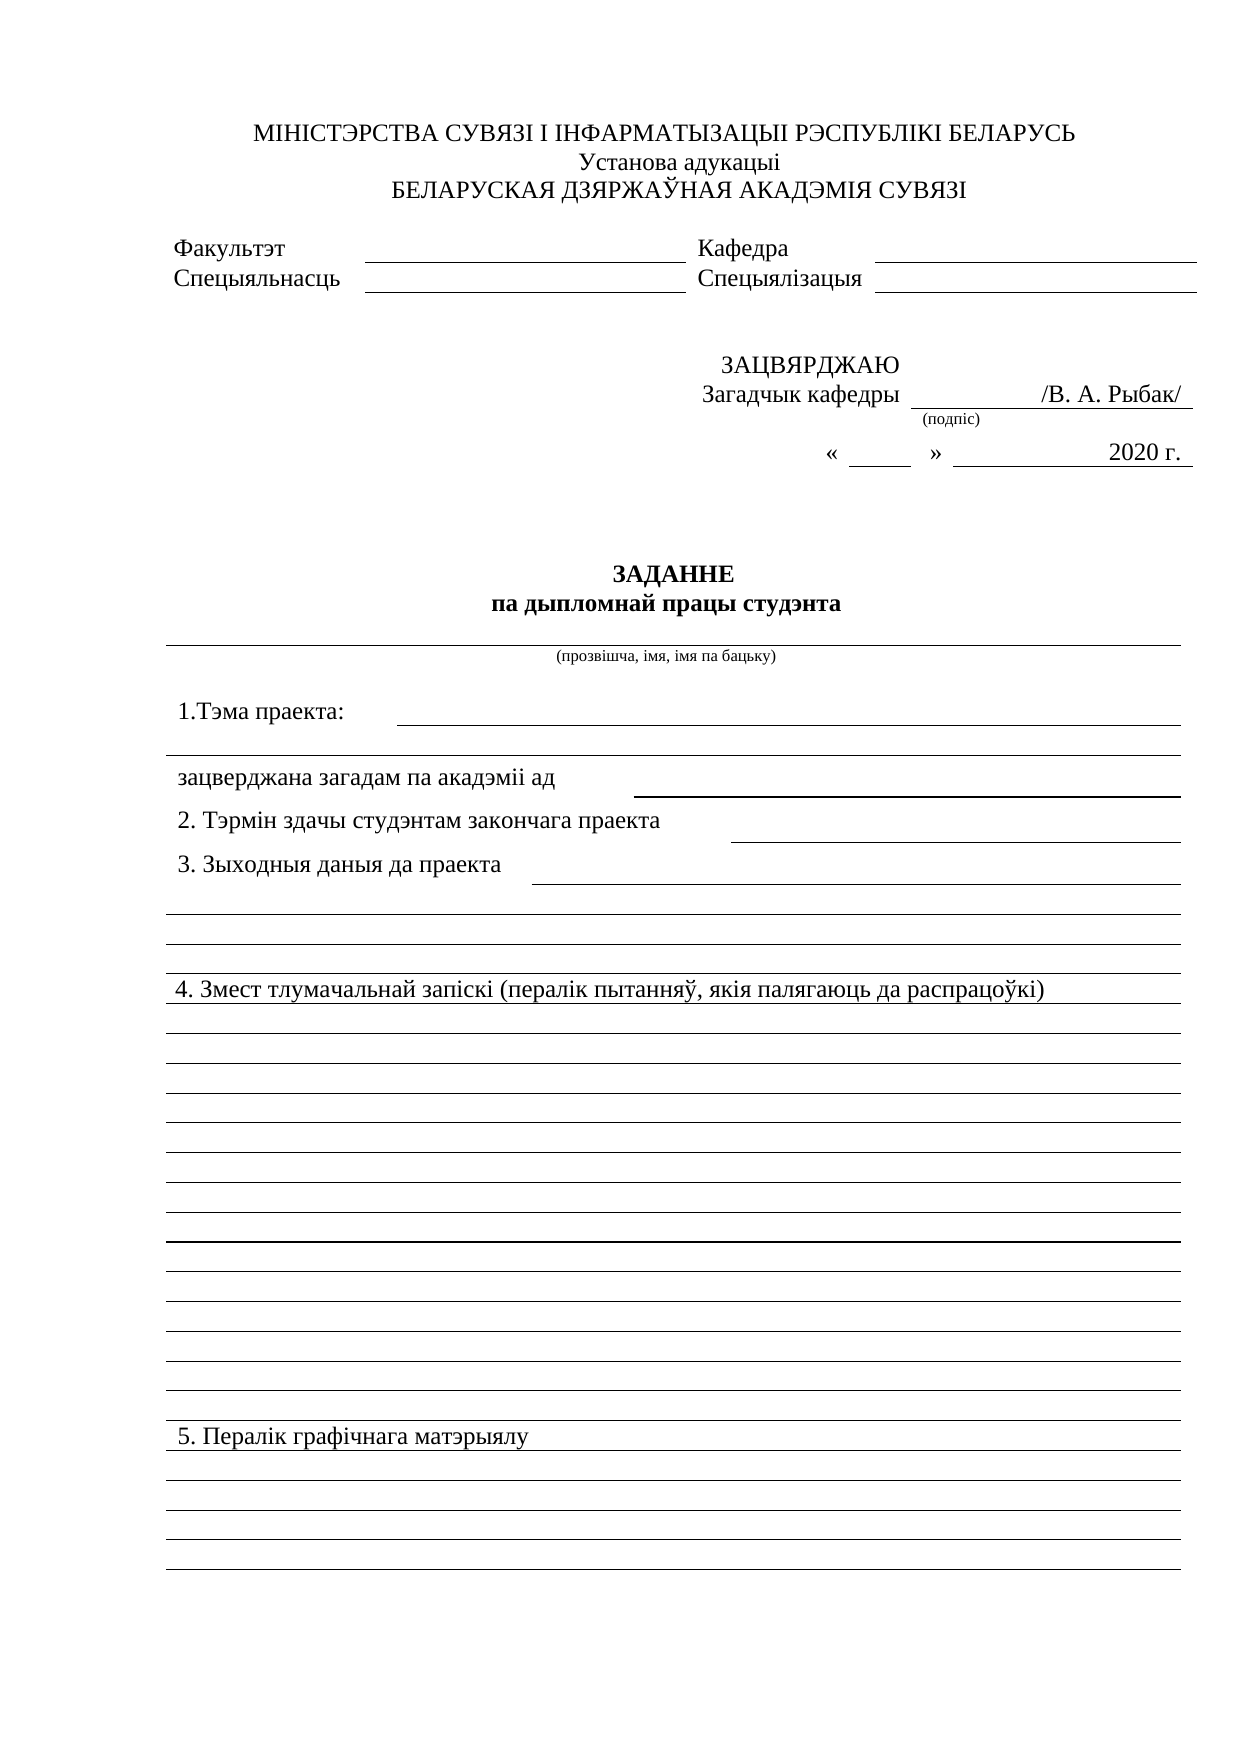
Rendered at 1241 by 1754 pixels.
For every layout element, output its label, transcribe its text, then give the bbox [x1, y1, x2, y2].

table_header Кафедра [686, 233, 875, 262]
table_cell 1.Тэма праекта: [166, 696, 397, 755]
table_cell [166, 1243, 1181, 1271]
table_cell [1181, 1539, 1196, 1569]
table_cell [1181, 671, 1196, 696]
table_cell [1181, 842, 1196, 884]
table_cell [1181, 1063, 1196, 1092]
table_cell [166, 1213, 1181, 1241]
table_cell [1181, 1599, 1196, 1628]
table_cell [166, 1272, 1181, 1301]
table_cell [875, 263, 1197, 292]
table_cell [1181, 1003, 1196, 1033]
table_cell [1181, 1122, 1196, 1152]
table_cell Спецыялізацыя [686, 262, 875, 292]
table_cell [1181, 1241, 1196, 1271]
table_header Факультэт [162, 233, 365, 262]
table_cell [1181, 1331, 1196, 1361]
table_cell (подпіс) [911, 409, 1192, 437]
table_cell [1181, 1093, 1196, 1122]
table_cell [1181, 645, 1196, 671]
table_header [365, 233, 686, 262]
table_cell [166, 945, 1181, 973]
table_cell [1181, 616, 1196, 645]
table_cell [1181, 1390, 1196, 1420]
text МІНІСТЭРСТВА СУВЯЗІ І ІНФАРМАТЫЗАЦЫІ РЭСПУБЛІКІ БЕЛАРУСЬ [148, 118, 1181, 147]
table_cell [1181, 1152, 1196, 1182]
table_cell [166, 1034, 1181, 1063]
table_cell Загадчык кафедры [665, 379, 911, 408]
table_cell [1181, 1212, 1196, 1241]
table_cell [166, 1153, 1181, 1182]
table_cell [1181, 755, 1196, 796]
table_cell [532, 842, 1181, 884]
table_cell зацверджана загадам па акадэміі ад [166, 756, 633, 796]
table_cell [166, 1094, 1181, 1122]
table_cell [1181, 1033, 1196, 1063]
table_cell [1181, 1480, 1196, 1509]
table_cell [953, 438, 986, 466]
table_cell [1181, 725, 1196, 755]
table_header [911, 350, 953, 379]
table_cell [166, 1004, 1181, 1033]
table_cell [397, 726, 1181, 755]
text Установа адукацыі [177, 147, 1181, 176]
table_cell [1181, 1569, 1196, 1599]
table_cell [166, 915, 1181, 943]
table_cell [1181, 884, 1196, 914]
table_cell [849, 408, 911, 437]
table_header ЗАЦВЯРДЖАЮ [665, 350, 911, 379]
table_cell [166, 1362, 1181, 1390]
table_cell [166, 1481, 1181, 1509]
table_cell 3. Зыходныя даныя да праекта [166, 842, 532, 884]
table_cell /В. А. Рыбак/ [911, 379, 1192, 408]
table_header ЗАДАННЕ [166, 525, 1181, 588]
table_cell [166, 671, 1181, 696]
table_cell [166, 1599, 1181, 1628]
table_cell » [911, 438, 953, 466]
table_cell [166, 1332, 1181, 1361]
table_cell [1181, 944, 1196, 973]
table_cell [731, 798, 1181, 842]
table_cell 2020 г. [986, 438, 1192, 466]
table_cell па дыпломнай працы студэнта [166, 588, 1181, 616]
table_cell [1181, 588, 1196, 616]
table_cell [1181, 973, 1196, 1003]
table_cell [1181, 1450, 1196, 1480]
table_cell [1181, 796, 1196, 842]
table_cell [166, 616, 1181, 645]
table_cell [166, 1123, 1181, 1152]
table_cell [634, 756, 1181, 796]
table_header [875, 233, 1197, 262]
table_cell [166, 1451, 1181, 1480]
table_cell 2. Тэрмін здачы студэнтам закончага праекта [166, 796, 731, 842]
table_cell [166, 1540, 1181, 1569]
table_cell Спецыяльнасць [162, 262, 365, 292]
table_cell 4. Змест тлумачальнай запіскі (пералік пытанняў, якія палягаюць да распрацоўкі) [166, 974, 1181, 1003]
table_cell [1181, 1420, 1196, 1450]
table_cell [166, 1570, 1181, 1599]
table_cell [1181, 1271, 1196, 1301]
table_cell « [665, 438, 849, 466]
table_cell [1181, 1182, 1196, 1212]
table_cell (прозвішча, імя, імя па бацьку) [166, 646, 1181, 671]
table_cell [166, 1064, 1181, 1092]
table_cell [1181, 1510, 1196, 1539]
table_cell 5. Пералік графічнага матэрыялу [166, 1421, 1181, 1450]
table_cell [397, 696, 1181, 725]
table_header [1181, 525, 1196, 588]
table_cell [166, 1183, 1181, 1212]
table_cell [849, 438, 911, 466]
table_cell [166, 1302, 1181, 1331]
table_cell [365, 263, 686, 292]
table_cell [166, 1391, 1181, 1420]
table_cell [1181, 696, 1196, 725]
table_cell [1181, 1361, 1196, 1390]
table_cell [1181, 1301, 1196, 1331]
table_cell [166, 1511, 1181, 1539]
text БЕЛАРУСКАЯ ДЗЯРЖАЎНАЯ АКАДЭМІЯ СУВЯЗІ [177, 176, 1181, 204]
table_header [986, 350, 1192, 379]
table_cell [166, 884, 1181, 914]
table_header [953, 350, 986, 379]
table_cell [1181, 914, 1196, 943]
table_cell [665, 408, 849, 437]
